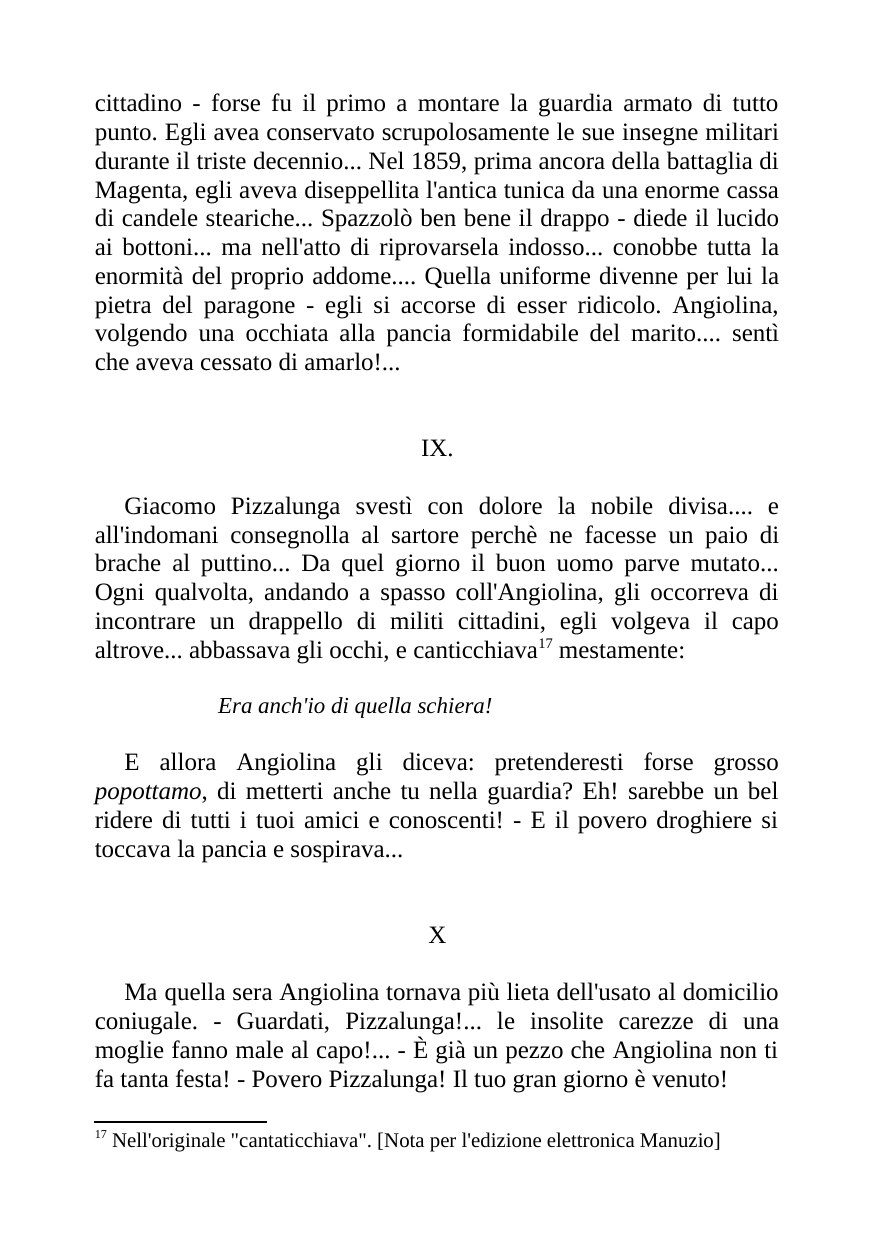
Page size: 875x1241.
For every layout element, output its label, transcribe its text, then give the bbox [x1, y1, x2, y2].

text Giacomo Pizzalunga svestì con dolore la nobile divisa.... e all'indomani consegnolla al sartore perchè ne facesse un paio di brache al puttino... Da quel giorno il buon uomo parve mutato... Ogni qualvolta, andando a spasso coll'Angiolina, gli occorreva di incontrare un drappello di militi cittadini, egli volgeva il capo altrove... abbassava gli occhi, e canticchiava mestamente: [94, 491, 779, 663]
text X [94, 920, 779, 949]
text Ma quella sera Angiolina tornava più lieta dell'usato al domicilio coniugale. - Guardati, Pizzalunga!... le insolite carezze di una moglie fanno male al capo!... - È già un pezzo che Angiolina non ti fa tanta festa! - Povero Pizzalunga! Il tuo gran giorno è venuto! [94, 977, 779, 1092]
text E allora Angiolina gli diceva: pretenderesti forse grosso popottamo, di metterti anche tu nella guardia? Eh! sarebbe un bel ridere di tutti i tuoi amici e conoscenti! - E il povero droghiere si toccava la pancia e sospirava... [94, 747, 779, 862]
text IX. [94, 433, 779, 462]
text Era anch'io di quella schiera! [188, 692, 779, 719]
text cittadino - forse fu il primo a montare la guardia armato di tutto punto. Egli avea conservato scrupolosamente le sue insegne militari durante il triste decennio... Nel 1859, prima ancora della battaglia di Magenta, egli aveva diseppellita l'antica tunica da una enorme cassa di candele steariche... Spazzolò ben bene il drappo - diede il lucido ai bottoni... ma nell'atto di riprovarsela indosso... conobbe tutta la enormità del proprio addome.... Quella uniforme divenne per lui la pietra del paragone - egli si accorse di esser ridicolo. Angiolina, volgendo una occhiata alla pancia formidabile del marito.... sentì che aveva cessato di amarlo!... [94, 88, 779, 376]
text Nell'originale "cantaticchiava". [Nota per l'edizione elettronica Manuzio] [94, 1128, 779, 1152]
